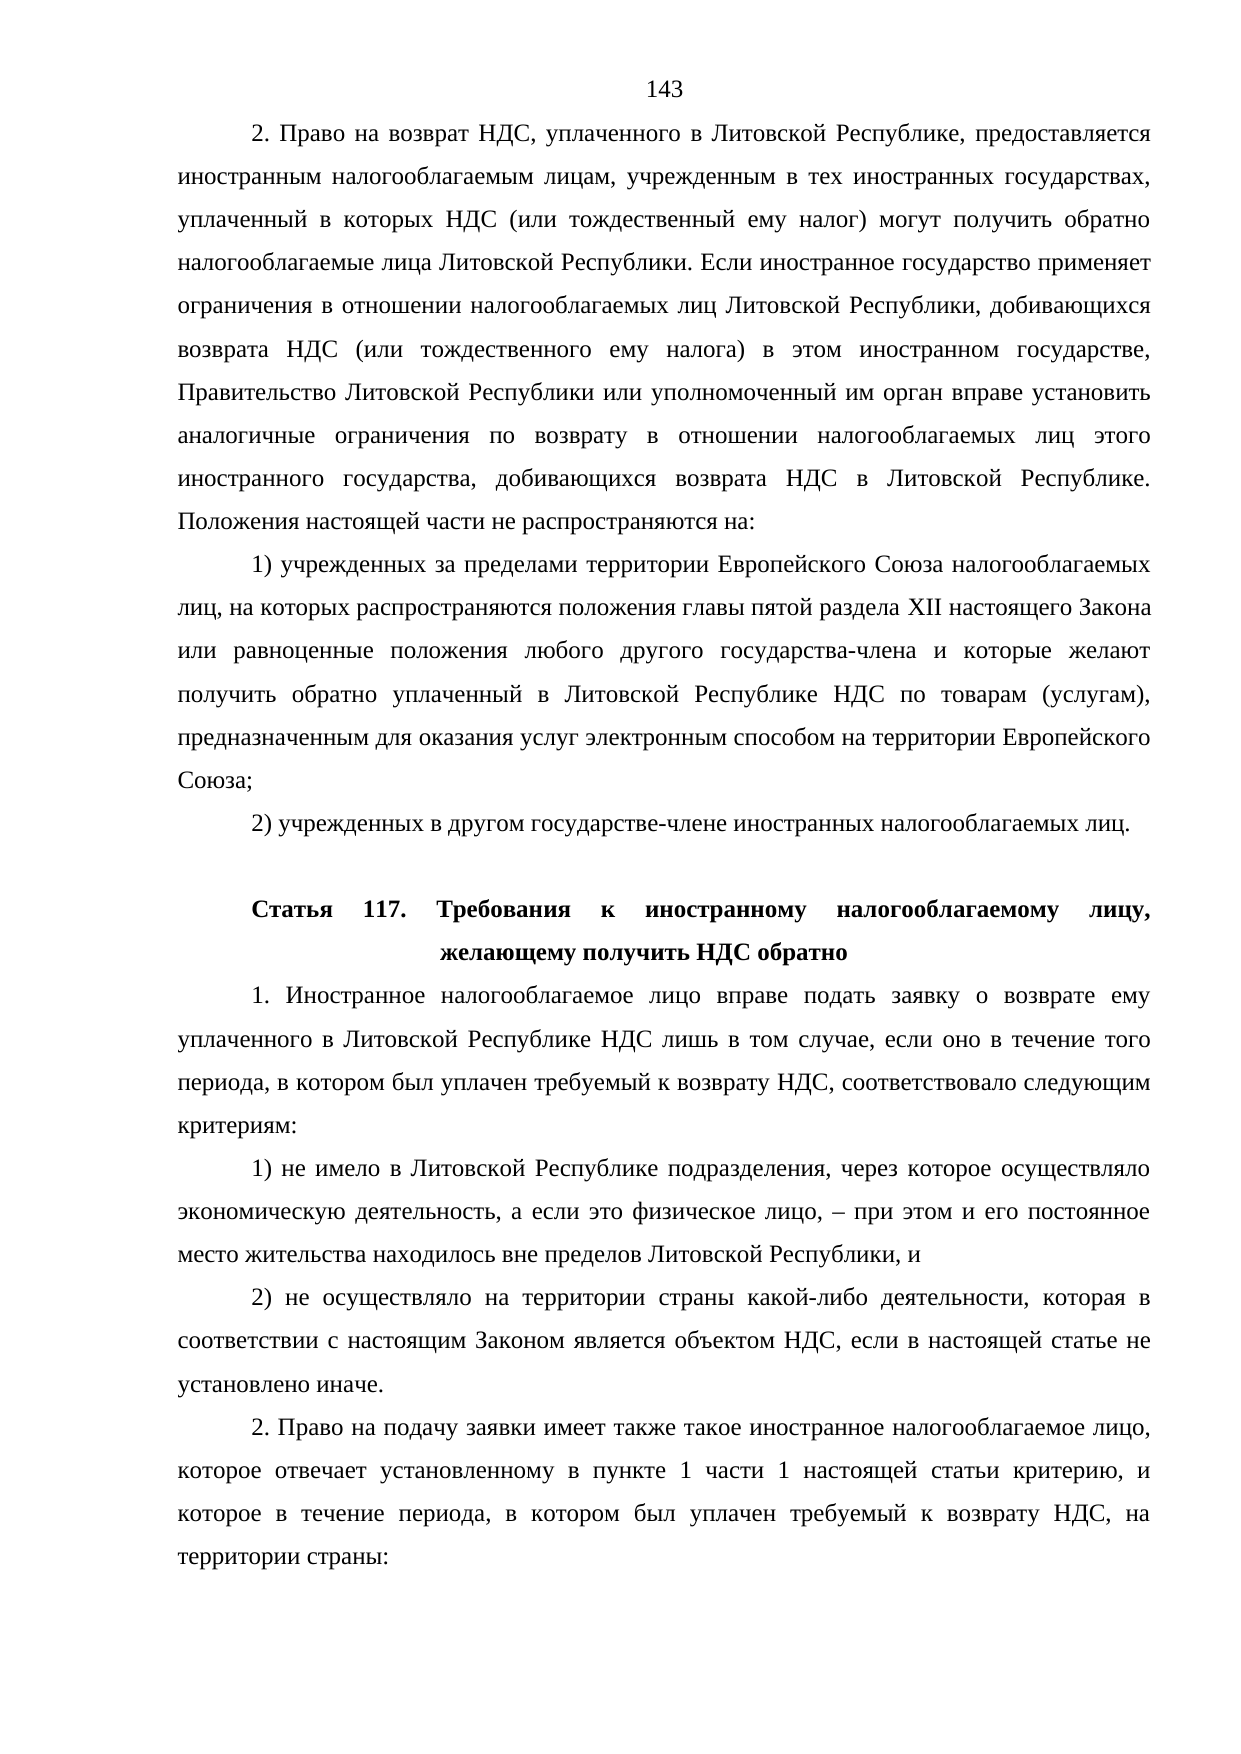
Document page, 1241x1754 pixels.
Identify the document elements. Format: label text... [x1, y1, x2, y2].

text 1) учрежденных за пределами территории Европейского Союза налогооблагаемых лиц, на которых распространяются положения главы пятой раздела XII настоящего Закона или равноценные положения любого другого государства-члена и которые желают получить обратно уплаченный в Литовской Республике НДС по товарам (услугам), предназначенным для оказания услуг электронным способом на территории Европейского Союза; [177, 549, 1152, 794]
text 2) не осуществляло на территории страны какой-либо деятельности, которая в соответствии с настоящим Законом является объектом НДС, если в настоящей статье не установлено иначе. [177, 1282, 1152, 1397]
text Статья 117. Требования к иностранному налогооблагаемому лицу, желающему получить НДС обратно [251, 894, 1152, 966]
text 2. Право на подачу заявки имеет также такое иностранное налогооблагаемое лицо, которое отвечает установленному в пункте 1 части 1 настоящей статьи критерию, и которое в течение периода, в котором был уплачен требуемый к возврату НДС, на территории страны: [177, 1412, 1152, 1570]
text 1. Иностранное налогооблагаемое лицо вправе подать заявку о возврате ему уплаченного в Литовской Республике НДС лишь в том случае, если оно в течение того периода, в котором был уплачен требуемый к возврату НДС, соответствовало следующим критериям: [177, 981, 1152, 1139]
text 2. Право на возврат НДС, уплаченного в Литовской Республике, предоставляется иностранным налогооблагаемым лицам, учрежденным в тех иностранных государствах, уплаченный в которых НДС (или тождественный ему налог) могут получить обратно налогооблагаемые лица Литовской Республики. Если иностранное государство применяет ограничения в отношении налогооблагаемых лиц Литовской Республики, добивающихся возврата НДС (или тождественного ему налога) в этом иностранном государстве, Правительство Литовской Республики или уполномоченный им орган вправе установить аналогичные ограничения по возврату в отношении налогооблагаемых лиц этого иностранного государства, добивающихся возврата НДС в Литовской Республике. Положения настоящей части не распространяются на: [177, 118, 1152, 535]
text 2) учрежденных в другом государстве-члене иностранных налогооблагаемых лиц. [177, 808, 1152, 837]
text 1) не имело в Литовской Республике подразделения, через которое осуществляло экономическую деятельность, а если это физическое лицо, – при этом и его постоянное место жительства находилось вне пределов Литовской Республики, и [177, 1153, 1152, 1268]
